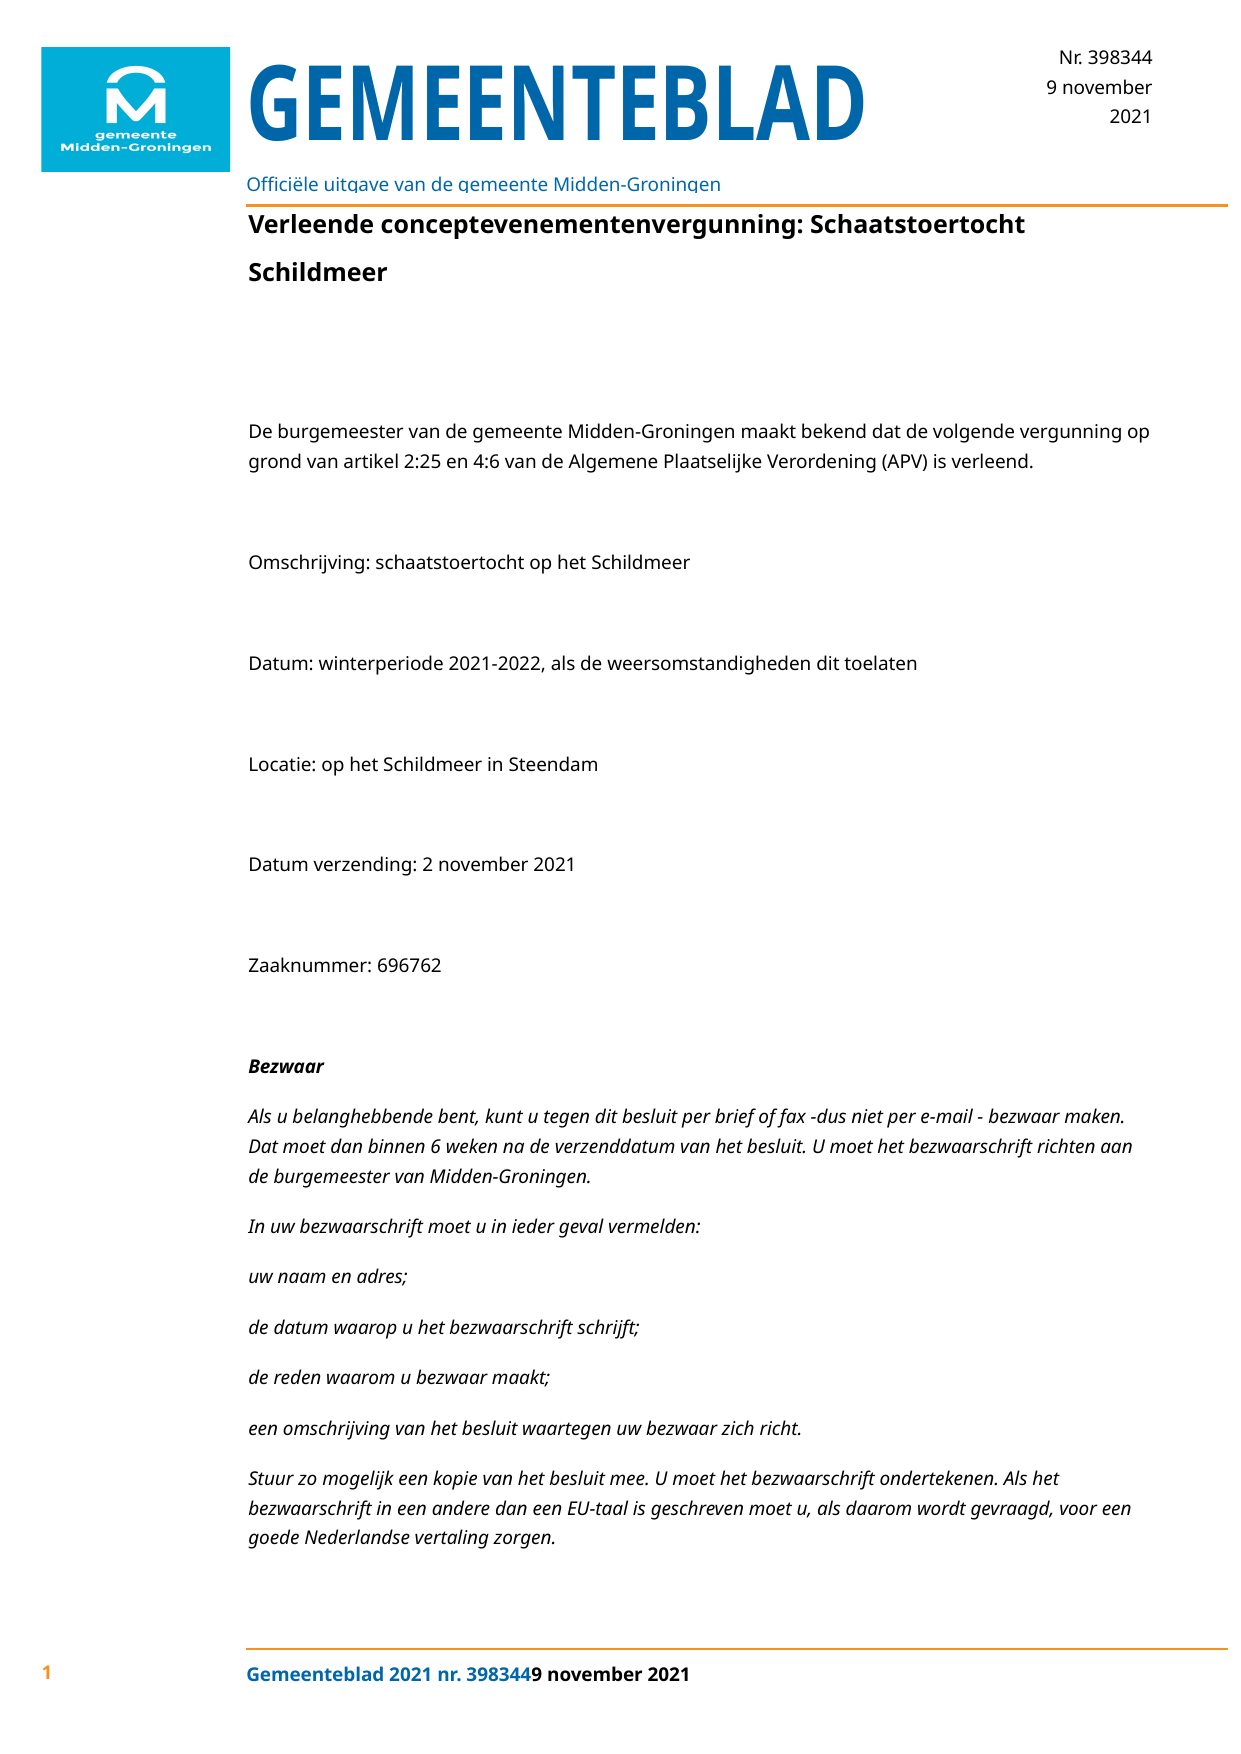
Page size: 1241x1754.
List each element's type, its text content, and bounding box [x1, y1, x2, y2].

text Omschrijving: schaatstoertocht op het Schildmeer [248, 549, 1152, 575]
text Datum: winterperiode 2021-2022, als de weersomstandigheden dit toelaten [248, 650, 1152, 676]
text de reden waarom u bezwaar maakt; [248, 1364, 1152, 1390]
picture [107, 89, 165, 122]
text De burgemeester van de gemeente Midden-Groningen maakt bekend dat de volgende vergunning op grond van artikel 2:25 en 4:6 van de Algemene Plaatselijke Verordening (APV) is verleend. [248, 419, 1152, 474]
text Verleende conceptevenementenvergunning: Schaatstoertocht Schildmeer [248, 207, 1152, 288]
text Stuur zo mogelijk een kopie van het besluit mee. U moet het bezwaarschrift ondertekenen. Als het bezwaarschrift in een andere dan een EU-taal is geschreven moet u, als daarom wordt gevraagd, voor een goede Nederlandse vertaling zorgen. [248, 1465, 1152, 1550]
text Bezwaar [248, 1053, 1152, 1079]
text Als u belanghebbende bent, kunt u tegen dit besluit per brief of fax -dus niet per e-mail - bezwaar maken. Dat moet dan binnen 6 weken na de verzenddatum van het besluit. U moet het bezwaarschrift richten aan de burgemeester van Midden-Groningen. [248, 1104, 1152, 1189]
picture [184, 146, 190, 153]
text In uw bezwaarschrift moet u in ieder geval vermelden: [248, 1213, 1152, 1239]
picture [108, 66, 164, 82]
text een omschrijving van het besluit waartegen uw bezwaar zich richt. [248, 1415, 1152, 1441]
text de datum waarop u het bezwaarschrift schrijft; [248, 1314, 1152, 1340]
text Locatie: op het Schildmeer in Steendam [248, 751, 1152, 777]
text Datum verzending: 2 november 2021 [248, 852, 1152, 877]
text uw naam en adres; [248, 1264, 1152, 1289]
text Zaaknummer: 696762 [248, 952, 1152, 978]
